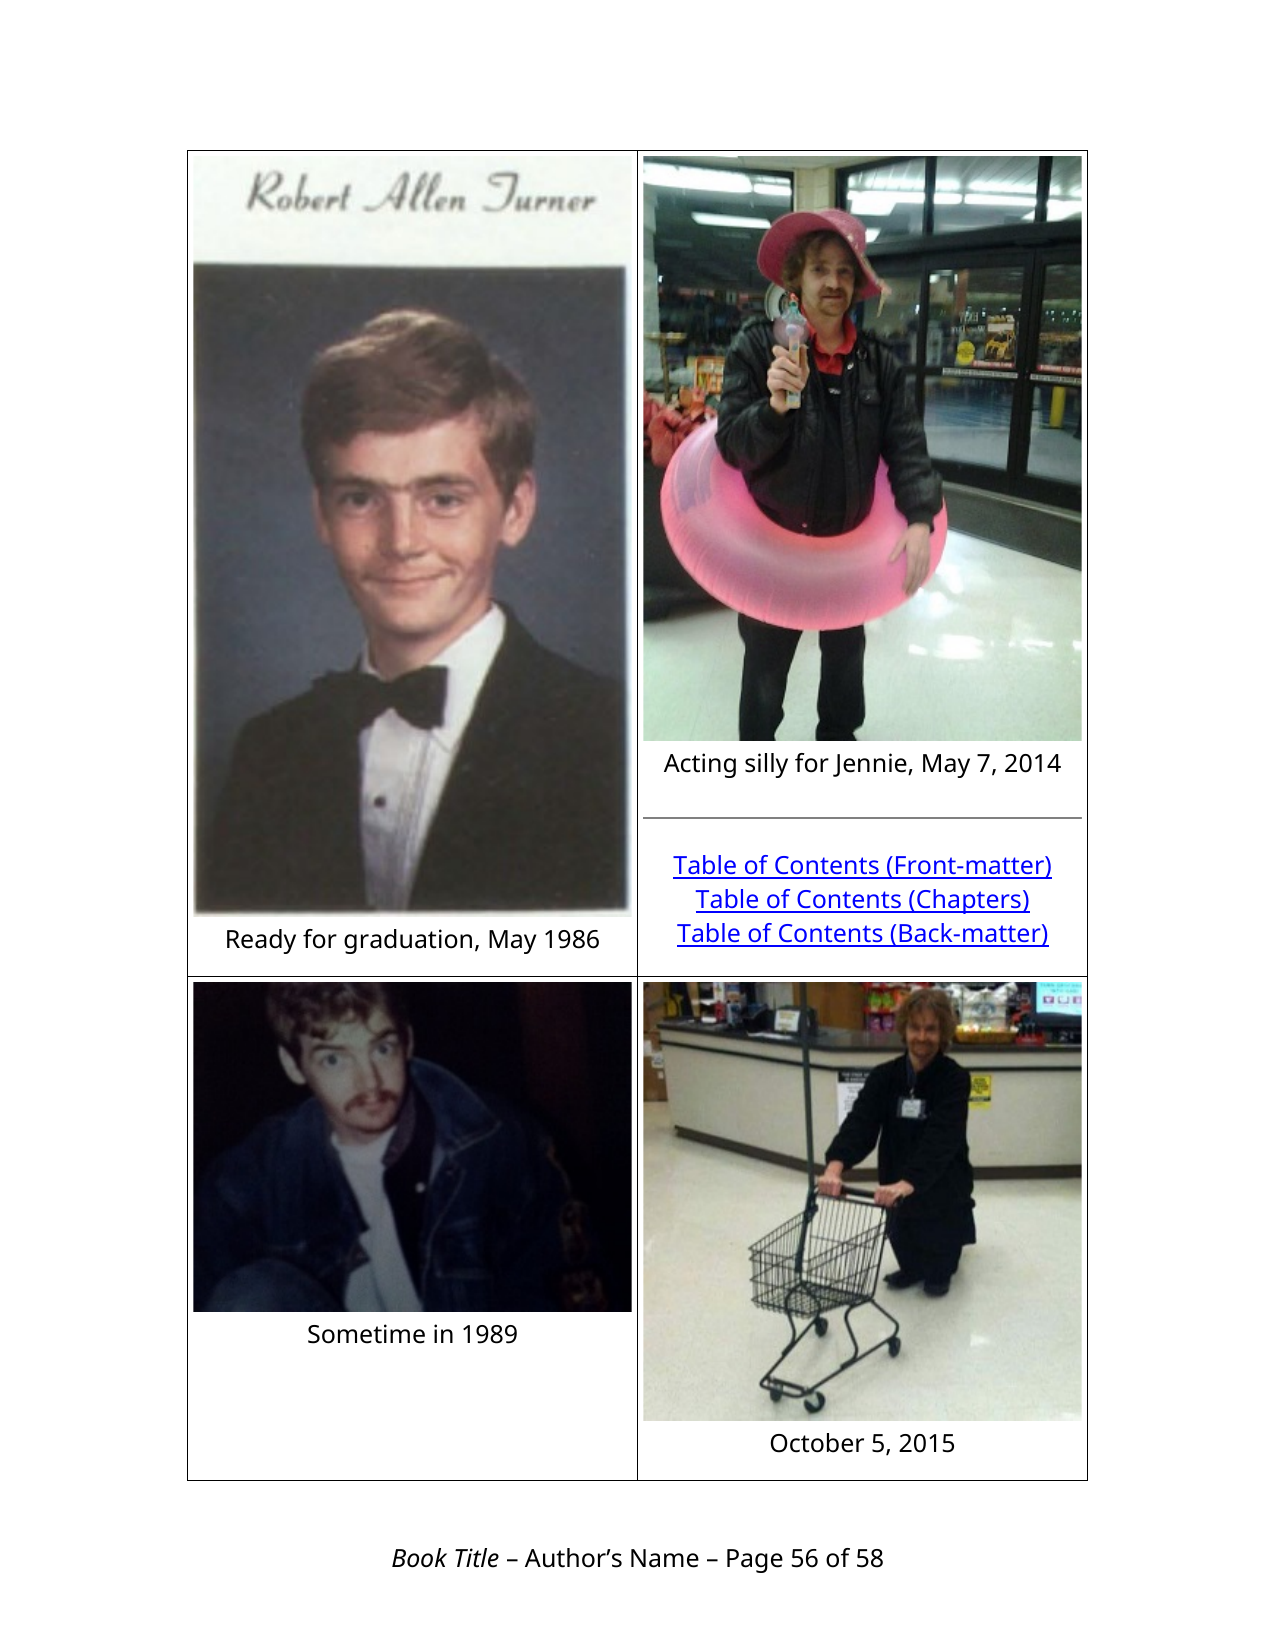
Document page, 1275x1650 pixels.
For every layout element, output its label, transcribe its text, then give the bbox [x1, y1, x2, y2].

picture [643, 982, 1082, 1421]
table_cell October 5, 2015 [638, 977, 1087, 1480]
picture [193, 156, 632, 917]
picture [193, 982, 632, 1312]
picture [643, 156, 1082, 741]
table_header Ready for graduation, May 1986 [188, 151, 637, 976]
table_header Acting silly for Jennie, May 7, 2014 Table of Contents (Front-matter) Table of Contents (Chapters) Table of Contents (Back-matter) [638, 151, 1087, 976]
table_cell Sometime in 1989 [188, 977, 637, 1480]
